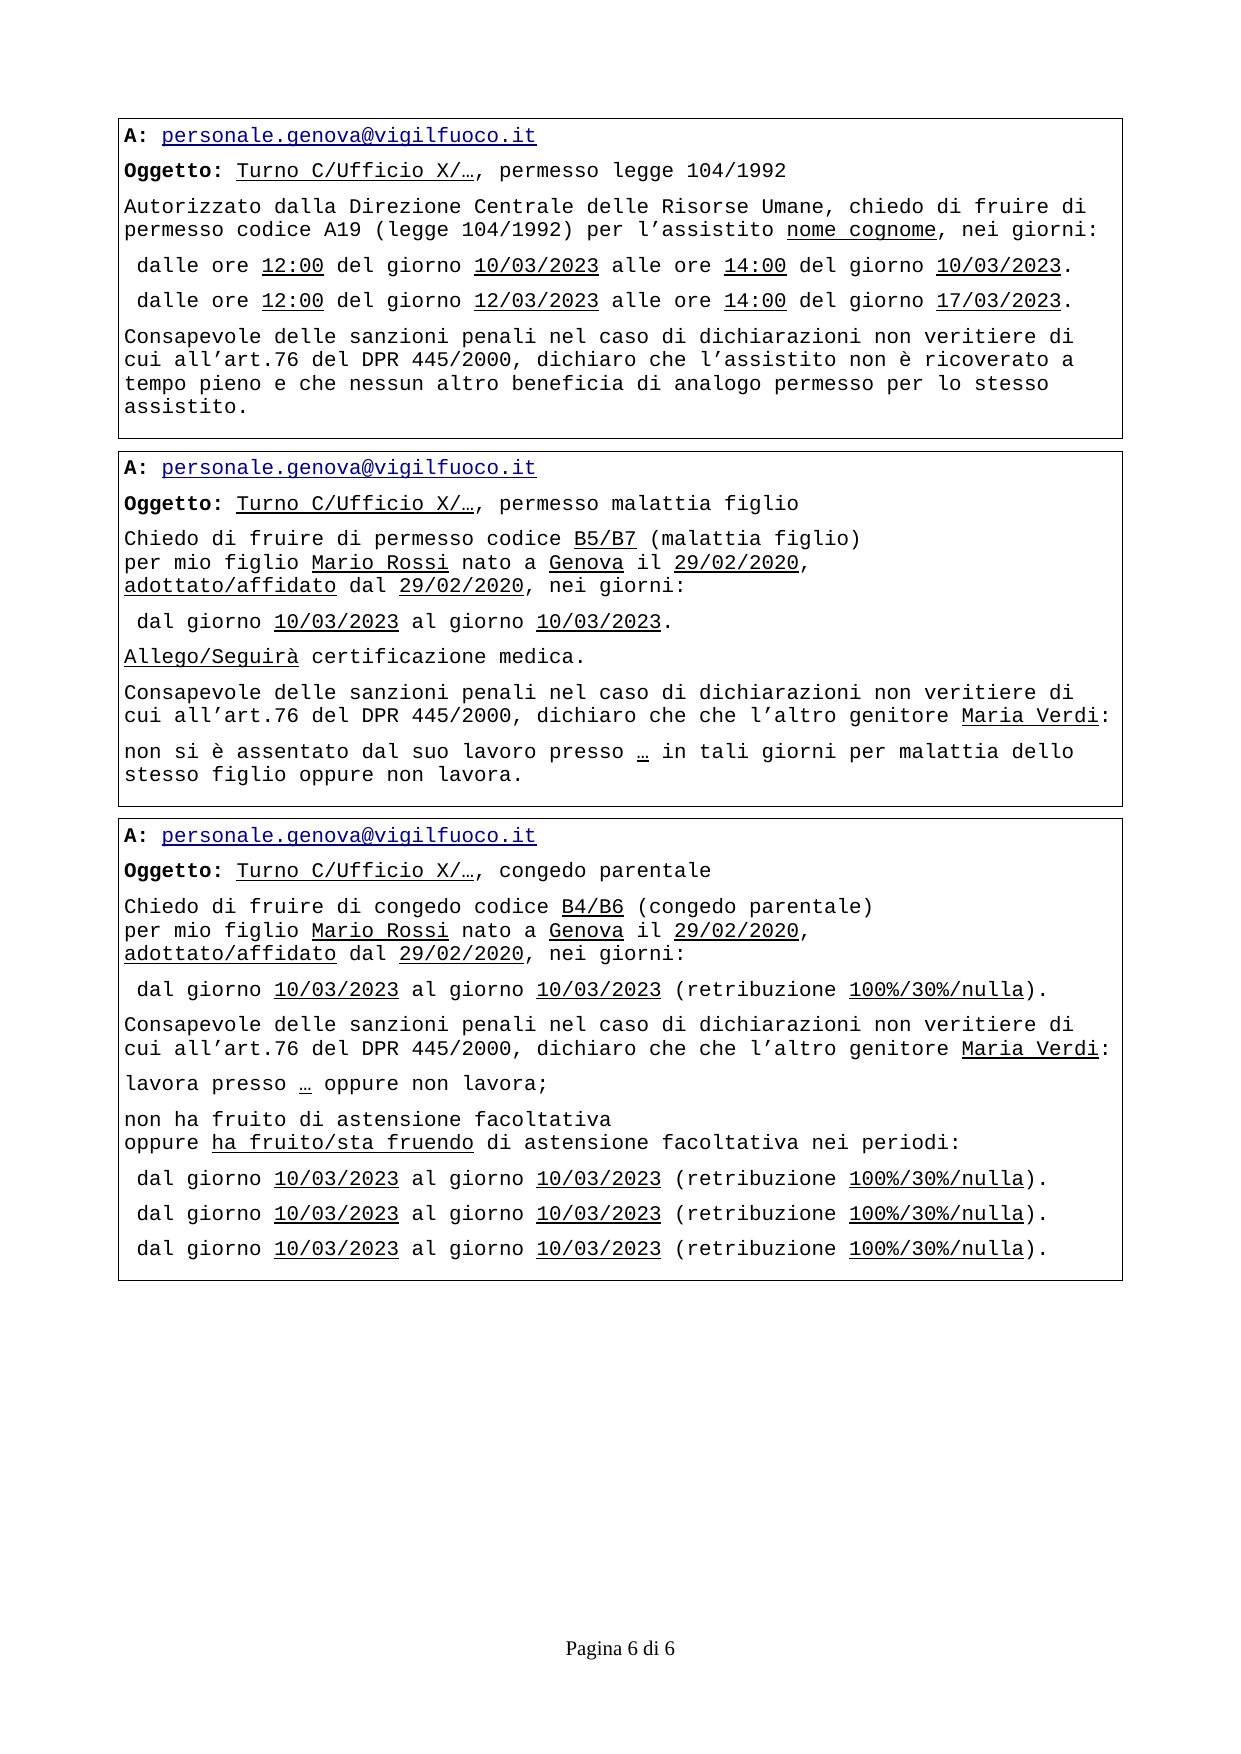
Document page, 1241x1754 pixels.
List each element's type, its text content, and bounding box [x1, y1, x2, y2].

table_header A: personale.genova@vigilfuoco.it Oggetto: Turno C/Ufficio X/…, permesso malattia figlio Chiedo di fruire di permesso codice B5/B7 (malattia figlio) per mio figlio Mario Rossi nato a Genova il 29/02/2020, adottato/affidato dal 29/02/2020, nei giorni: dal giorno 10/03/2023 al giorno 10/03/2023. Allego/Seguirà certificazione medica. Consapevole delle sanzioni penali nel caso di dichiarazioni non veritiere di cui all’art.76 del DPR 445/2000, dichiaro che che l’altro genitore Maria Verdi: non si è assentato dal suo lavoro presso … in tali giorni per malattia dello stesso figlio oppure non lavora. [119, 452, 1122, 806]
table_header A: personale.genova@vigilfuoco.it Oggetto: Turno C/Ufficio X/…, congedo parentale Chiedo di fruire di congedo codice B4/B6 (congedo parentale) per mio figlio Mario Rossi nato a Genova il 29/02/2020, adottato/affidato dal 29/02/2020, nei giorni: dal giorno 10/03/2023 al giorno 10/03/2023 (retribuzione 100%/30%/nulla). Consapevole delle sanzioni penali nel caso di dichiarazioni non veritiere di cui all’art.76 del DPR 445/2000, dichiaro che che l’altro genitore Maria Verdi: lavora presso … oppure non lavora; non ha fruito di astensione facoltativa oppure ha fruito/sta fruendo di astensione facoltativa nei periodi: dal giorno 10/03/2023 al giorno 10/03/2023 (retribuzione 100%/30%/nulla). dal giorno 10/03/2023 al giorno 10/03/2023 (retribuzione 100%/30%/nulla). dal giorno 10/03/2023 al giorno 10/03/2023 (retribuzione 100%/30%/nulla). [119, 819, 1122, 1279]
table_header A: personale.genova@vigilfuoco.it Oggetto: Turno C/Ufficio X/…, permesso legge 104/1992 Autorizzato dalla Direzione Centrale delle Risorse Umane, chiedo di fruire di permesso codice A19 (legge 104/1992) per l’assistito nome cognome, nei giorni: dalle ore 12:00 del giorno 10/03/2023 alle ore 14:00 del giorno 10/03/2023. dalle ore 12:00 del giorno 12/03/2023 alle ore 14:00 del giorno 17/03/2023. Consapevole delle sanzioni penali nel caso di dichiarazioni non veritiere di cui all’art.76 del DPR 445/2000, dichiaro che l’assistito non è ricoverato a tempo pieno e che nessun altro beneficia di analogo permesso per lo stesso assistito. [119, 119, 1122, 438]
